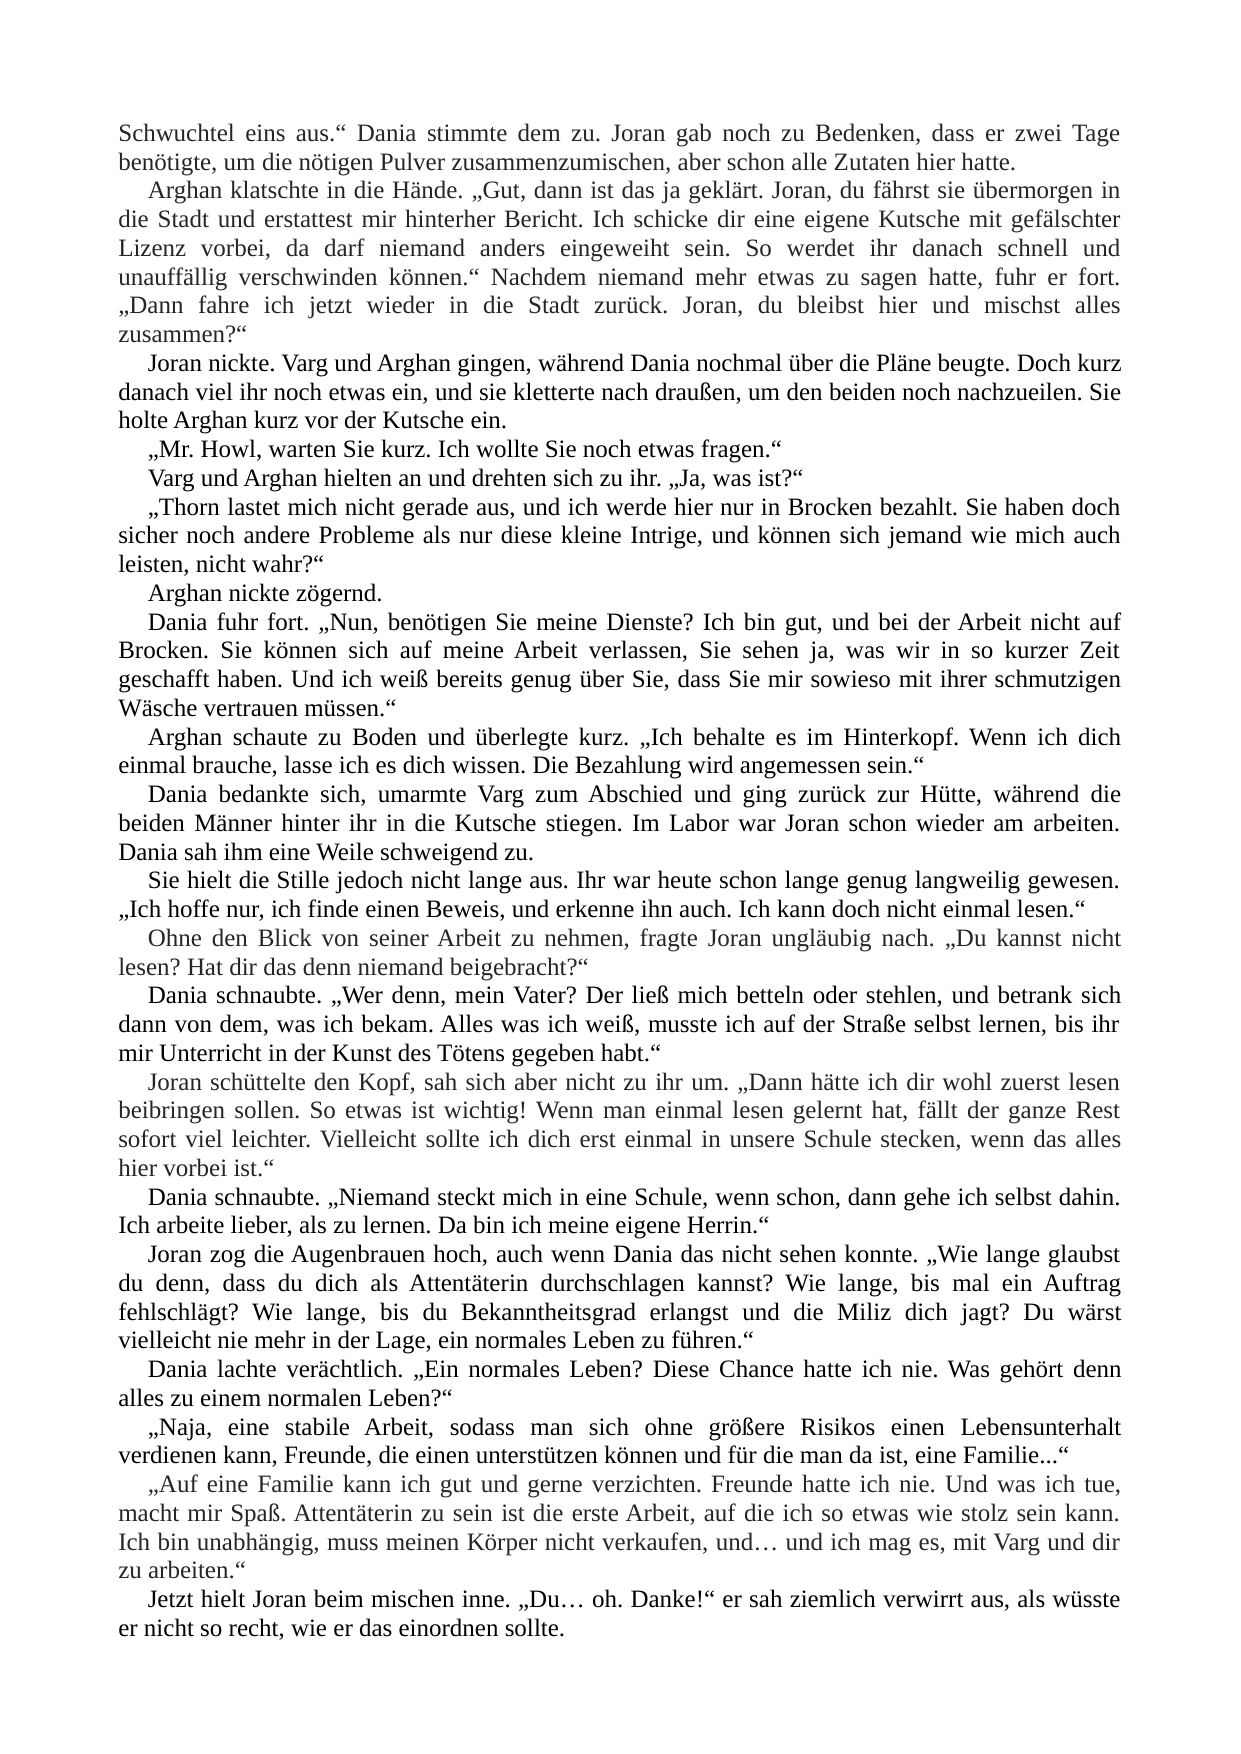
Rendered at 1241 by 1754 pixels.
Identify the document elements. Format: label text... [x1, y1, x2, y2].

text Schwuchtel eins aus.“ Dania stimmte dem zu. Joran gab noch zu Bedenken, dass er zwei Tage benötigte, um die nötigen Pulver zusammenzumischen, aber schon alle Zutaten hier hatte. [118, 118, 1122, 176]
text Ohne den Blick von seiner Arbeit zu nehmen, fragte Joran ungläubig nach. „Du kannst nicht lesen? Hat dir das denn niemand beigebracht?“ [118, 923, 1122, 981]
text Dania bedankte sich, umarmte Varg zum Abschied und ging zurück zur Hütte, während die beiden Männer hinter ihr in die Kutsche stiegen. Im Labor war Joran schon wieder am arbeiten. Dania sah ihm eine Weile schweigend zu. [118, 779, 1122, 866]
text Joran nickte. Varg und Arghan gingen, während Dania nochmal über die Pläne beugte. Doch kurz danach viel ihr noch etwas ein, und sie kletterte nach draußen, um den beiden noch nachzueilen. Sie holte Arghan kurz vor der Kutsche ein. [118, 348, 1122, 434]
text Jetzt hielt Joran beim mischen inne. „Du… oh. Danke!“ er sah ziemlich verwirrt aus, als wüsste er nicht so recht, wie er das einordnen sollte. [118, 1584, 1122, 1642]
text „Naja, eine stabile Arbeit, sodass man sich ohne größere Risikos einen Lebensunterhalt verdienen kann, Freunde, die einen unterstützen können und für die man da ist, eine Familie...“ [118, 1412, 1122, 1469]
text Arghan nickte zögernd. [118, 578, 1122, 607]
text Dania fuhr fort. „Nun, benötigen Sie meine Dienste? Ich bin gut, und bei der Arbeit nicht auf Brocken. Sie können sich auf meine Arbeit verlassen, Sie sehen ja, was wir in so kurzer Zeit geschafft haben. Und ich weiß bereits genug über Sie, dass Sie mir sowieso mit ihrer schmutzigen Wäsche vertrauen müssen.“ [118, 607, 1122, 722]
text Varg und Arghan hielten an und drehten sich zu ihr. „Ja, was ist?“ [118, 463, 1122, 492]
text Arghan klatschte in die Hände. „Gut, dann ist das ja geklärt. Joran, du fährst sie übermorgen in die Stadt und erstattest mir hinterher Bericht. Ich schicke dir eine eigene Kutsche mit gefälschter Lizenz vorbei, da darf niemand anders eingeweiht sein. So werdet ihr danach schnell und unauffällig verschwinden können.“ Nachdem niemand mehr etwas zu sagen hatte, fuhr er fort. „Dann fahre ich jetzt wieder in die Stadt zurück. Joran, du bleibst hier und mischst alles zusammen?“ [118, 176, 1122, 348]
text Dania schnaubte. „Wer denn, mein Vater? Der ließ mich betteln oder stehlen, und betrank sich dann von dem, was ich bekam. Alles was ich weiß, musste ich auf der Straße selbst lernen, bis ihr mir Unterricht in der Kunst des Tötens gegeben habt.“ [118, 981, 1122, 1067]
text „Mr. Howl, warten Sie kurz. Ich wollte Sie noch etwas fragen.“ [118, 434, 1122, 463]
text Joran schüttelte den Kopf, sah sich aber nicht zu ihr um. „Dann hätte ich dir wohl zuerst lesen beibringen sollen. So etwas ist wichtig! Wenn man einmal lesen gelernt hat, fällt der ganze Rest sofort viel leichter. Vielleicht sollte ich dich erst einmal in unsere Schule stecken, wenn das alles hier vorbei ist.“ [118, 1067, 1122, 1182]
text „Auf eine Familie kann ich gut und gerne verzichten. Freunde hatte ich nie. Und was ich tue, macht mir Spaß. Attentäterin zu sein ist die erste Arbeit, auf die ich so etwas wie stolz sein kann. Ich bin unabhängig, muss meinen Körper nicht verkaufen, und… und ich mag es, mit Varg und dir zu arbeiten.“ [118, 1469, 1122, 1584]
text Arghan schaute zu Boden und überlegte kurz. „Ich behalte es im Hinterkopf. Wenn ich dich einmal brauche, lasse ich es dich wissen. Die Bezahlung wird angemessen sein.“ [118, 722, 1122, 779]
text „Thorn lastet mich nicht gerade aus, und ich werde hier nur in Brocken bezahlt. Sie haben doch sicher noch andere Probleme als nur diese kleine Intrige, und können sich jemand wie mich auch leisten, nicht wahr?“ [118, 492, 1122, 578]
text Dania lachte verächtlich. „Ein normales Leben? Diese Chance hatte ich nie. Was gehört denn alles zu einem normalen Leben?“ [118, 1354, 1122, 1412]
text Dania schnaubte. „Niemand steckt mich in eine Schule, wenn schon, dann gehe ich selbst dahin. Ich arbeite lieber, als zu lernen. Da bin ich meine eigene Herrin.“ [118, 1182, 1122, 1239]
text Sie hielt die Stille jedoch nicht lange aus. Ihr war heute schon lange genug langweilig gewesen. „Ich hoffe nur, ich finde einen Beweis, und erkenne ihn auch. Ich kann doch nicht einmal lesen.“ [118, 866, 1122, 923]
text Joran zog die Augenbrauen hoch, auch wenn Dania das nicht sehen konnte. „Wie lange glaubst du denn, dass du dich als Attentäterin durchschlagen kannst? Wie lange, bis mal ein Auftrag fehlschlägt? Wie lange, bis du Bekanntheitsgrad erlangst und die Miliz dich jagt? Du wärst vielleicht nie mehr in der Lage, ein normales Leben zu führen.“ [118, 1239, 1122, 1354]
